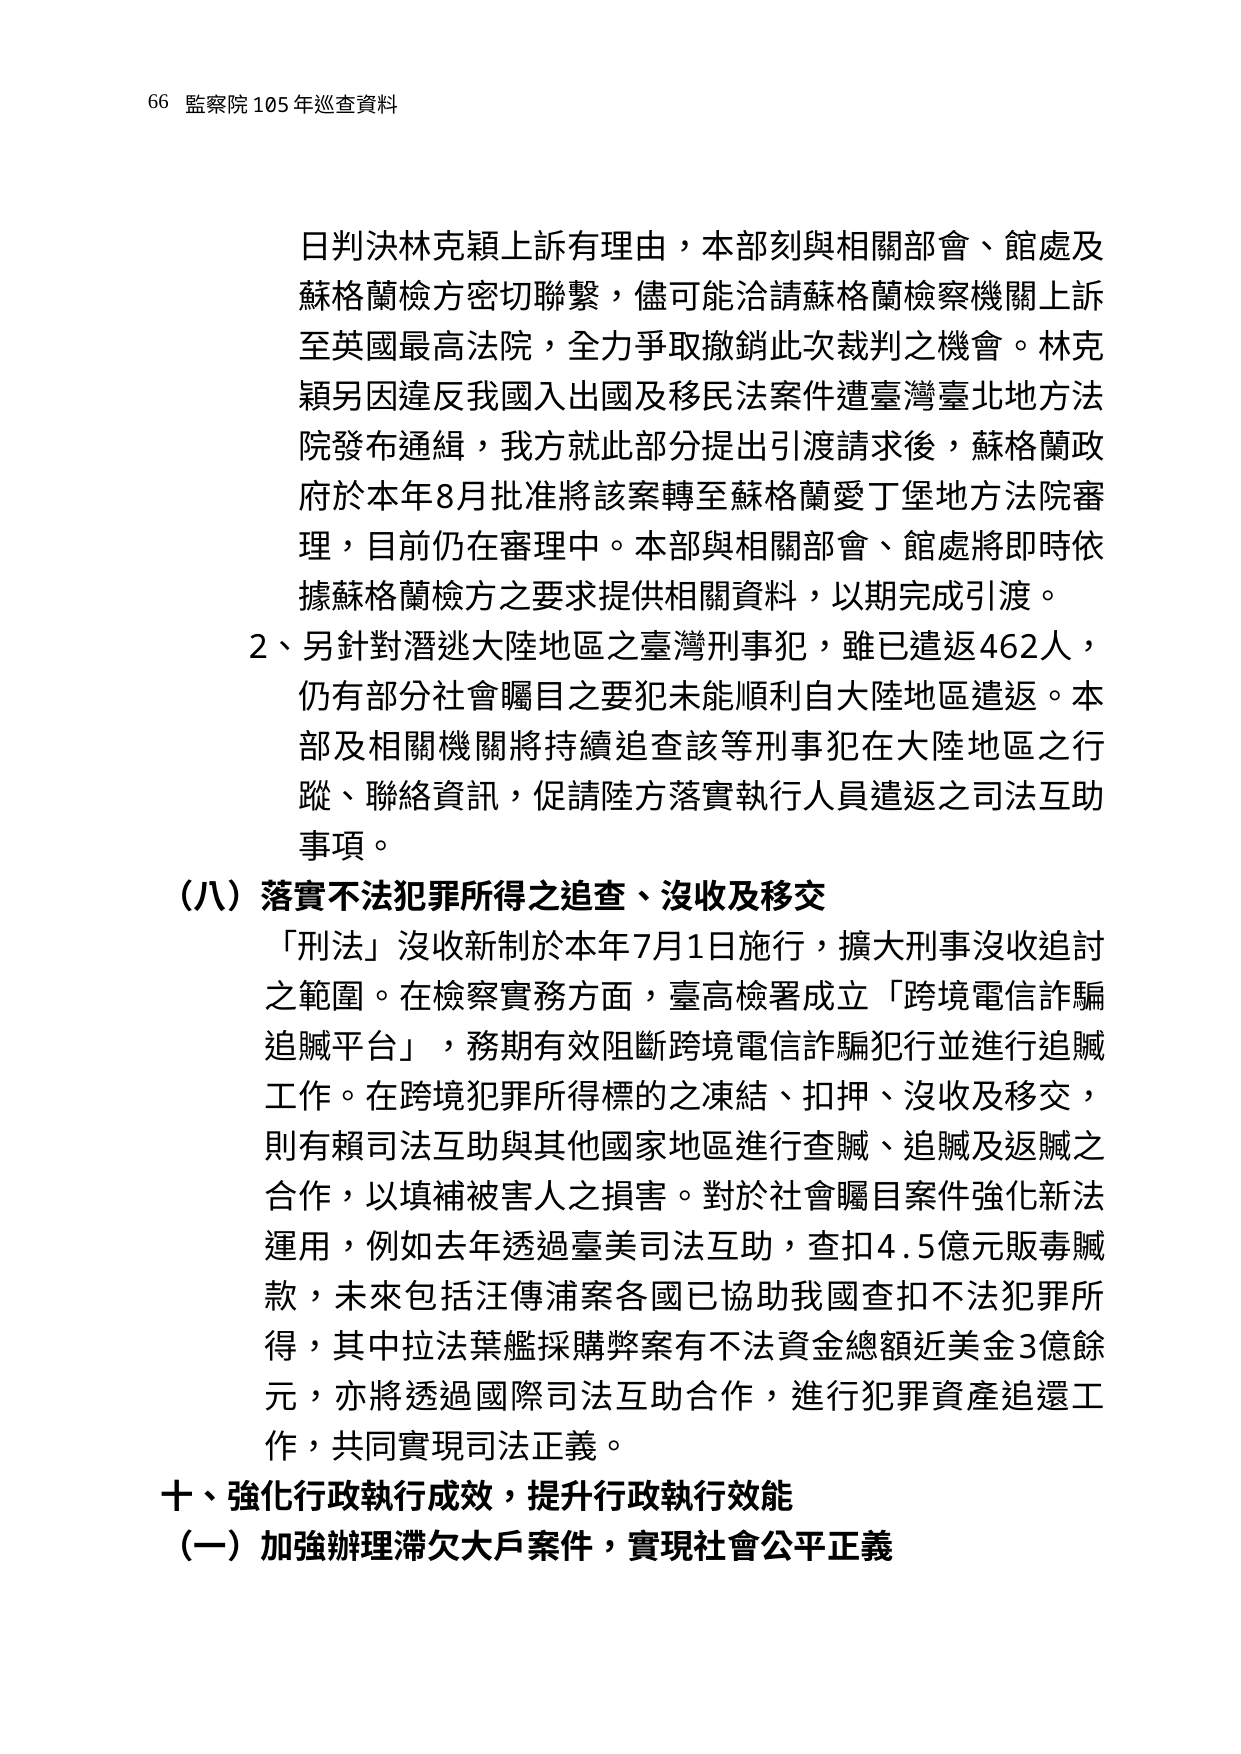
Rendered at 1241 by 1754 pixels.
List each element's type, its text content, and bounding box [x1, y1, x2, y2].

text 十、強化行政執行成效，提升行政執行效能 [160, 1469, 1106, 1519]
text （一）加強辦理滯欠大戶案件，實現社會公平正義 [160, 1519, 1106, 1569]
text 日判決林克穎上訴有理由，本部刻與相關部會、館處及蘇格蘭檢方密切聯繫，儘可能洽請蘇格蘭檢察機關上訴至英國最高法院，全力爭取撤銷此次裁判之機會。林克穎另因違反我國入出國及移民法案件遭臺灣臺北地方法院發布通緝，我方就此部分提出引渡請求後，蘇格蘭政府於本年8月批准將該案轉至蘇格蘭愛丁堡地方法院審理，目前仍在審理中。本部與相關部會、館處將即時依據蘇格蘭檢方之要求提供相關資料，以期完成引渡。 [248, 219, 1106, 619]
text （八）落實不法犯罪所得之追查、沒收及移交 [160, 869, 1106, 919]
text 「刑法」沒收新制於本年7月1日施行，擴大刑事沒收追討之範圍。在檢察實務方面，臺高檢署成立「跨境電信詐騙追贓平台」，務期有效阻斷跨境電信詐騙犯行並進行追贓工作。在跨境犯罪所得標的之凍結、扣押、沒收及移交，則有賴司法互助與其他國家地區進行查贓、追贓及返贓之合作，以填補被害人之損害。對於社會矚目案件強化新法運用，例如去年透過臺美司法互助，查扣4.5億元販毒贓款，未來包括汪傳浦案各國已協助我國查扣不法犯罪所得，其中拉法葉艦採購弊案有不法資金總額近美金3億餘元，亦將透過國際司法互助合作，進行犯罪資產追還工作，共同實現司法正義。 [264, 919, 1106, 1469]
text 2、另針對潛逃大陸地區之臺灣刑事犯，雖已遣返462人，仍有部分社會矚目之要犯未能順利自大陸地區遣返。本部及相關機關將持續追查該等刑事犯在大陸地區之行蹤、聯絡資訊，促請陸方落實執行人員遣返之司法互助事項。 [248, 619, 1106, 869]
